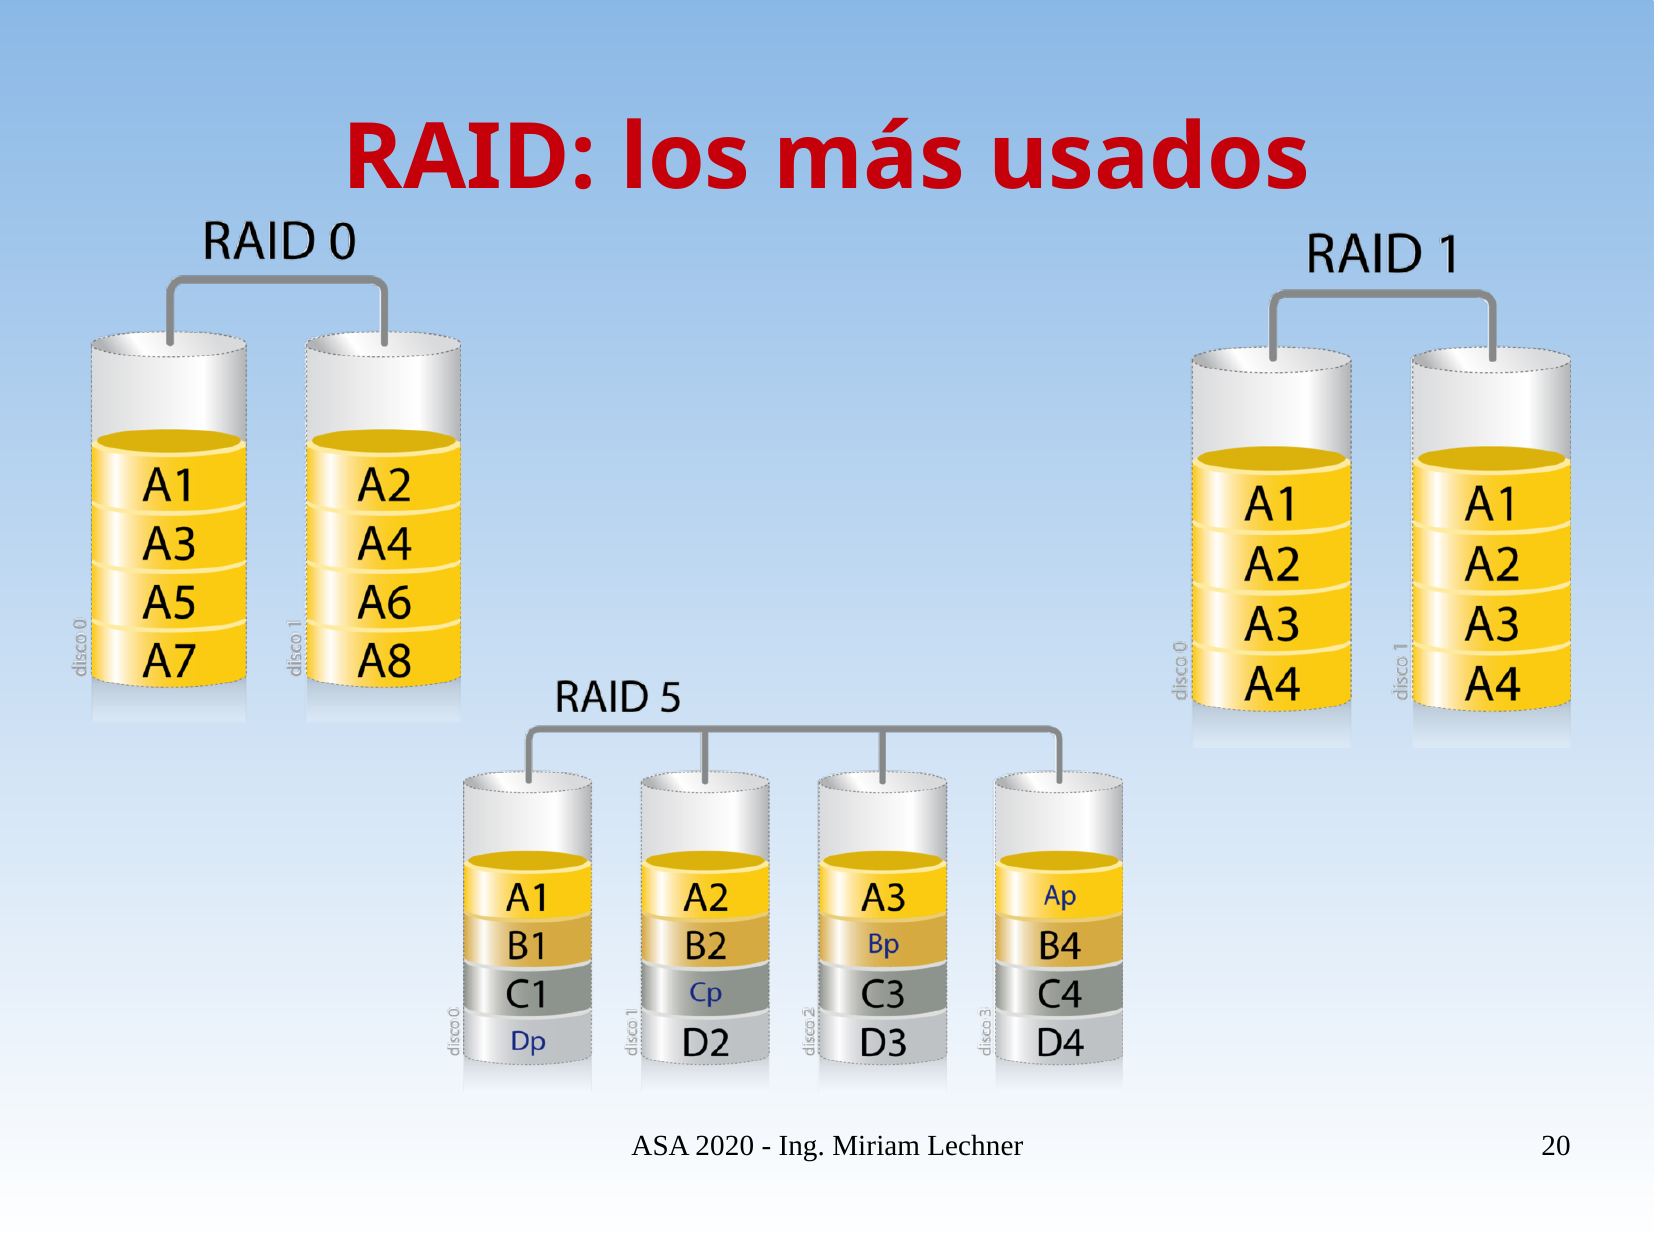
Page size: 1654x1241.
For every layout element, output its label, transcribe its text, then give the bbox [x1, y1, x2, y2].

title RAID: los más usados [82, 49, 1571, 257]
picture [69, 212, 1123, 1094]
picture [1169, 224, 1571, 748]
